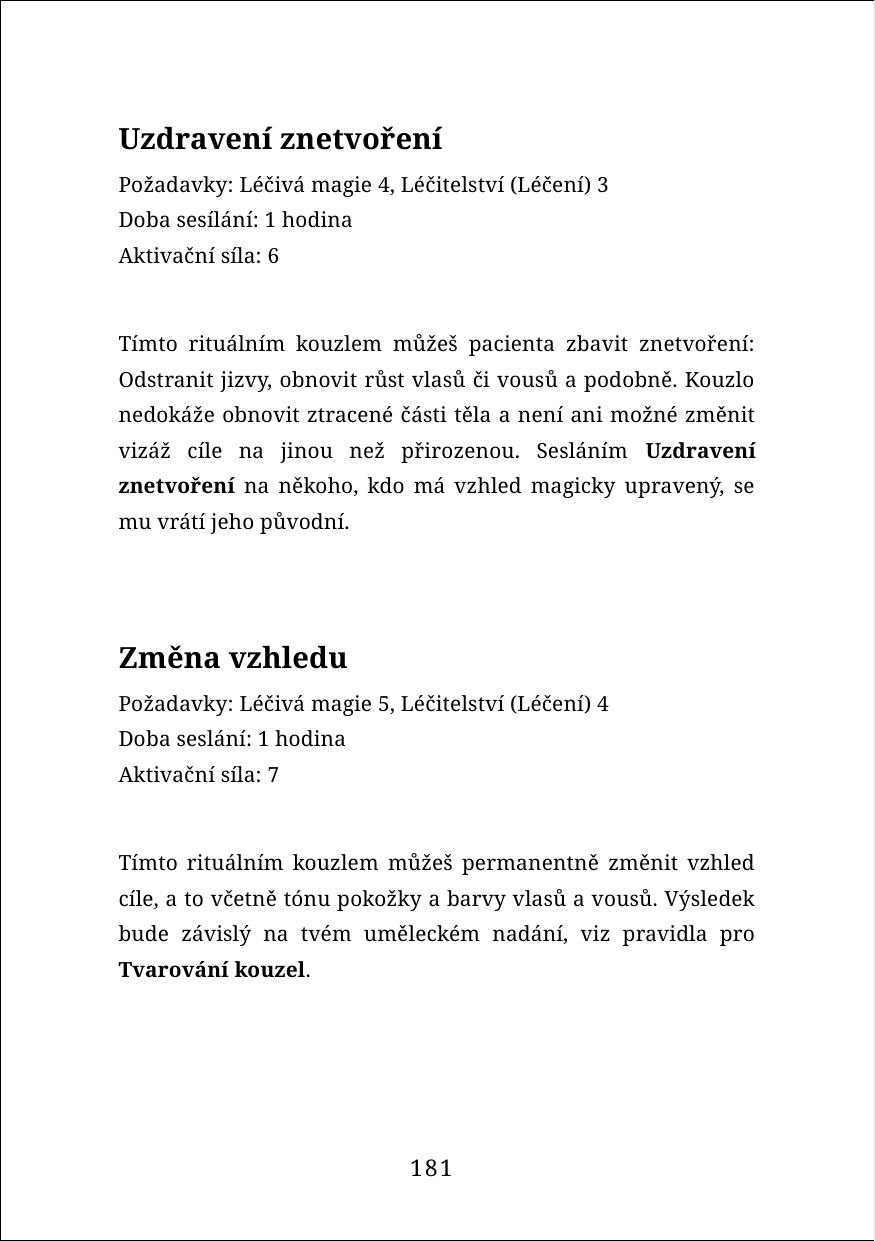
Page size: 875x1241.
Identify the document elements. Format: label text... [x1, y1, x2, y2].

text Tímto rituálním kouzlem můžeš permanentně změnit vzhled cíle, a to včetně tónu pokožky a barvy vlasů a vousů. Výsledek bude závislý na tvém uměleckém nadání, viz pravidla pro Tvarování kouzel. [118, 848, 756, 983]
subtitle Uzdravení znetvoření [118, 118, 756, 158]
text Tímto rituálním kouzlem můžeš pacienta zbavit znetvoření: Odstranit jizvy, obnovit růst vlasů či vousů a podobně. Kouzlo nedokáže obnovit ztracené části těla a není ani možné změnit vizáž cíle na jinou než přirozenou. Sesláním Uzdravení znetvoření na někoho, kdo má vzhled magicky upravený, se mu vrátí jeho původní. [118, 329, 756, 536]
text Požadavky: Léčivá magie 5, Léčitelství (Léčení) 4 Doba seslání: 1 hodina Aktivační síla: 7 [118, 689, 756, 824]
text Požadavky: Léčivá magie 4, Léčitelství (Léčení) 3 Doba sesílání: 1 hodina Aktivační síla: 6 [118, 170, 756, 305]
subtitle Změna vzhledu [118, 637, 756, 677]
